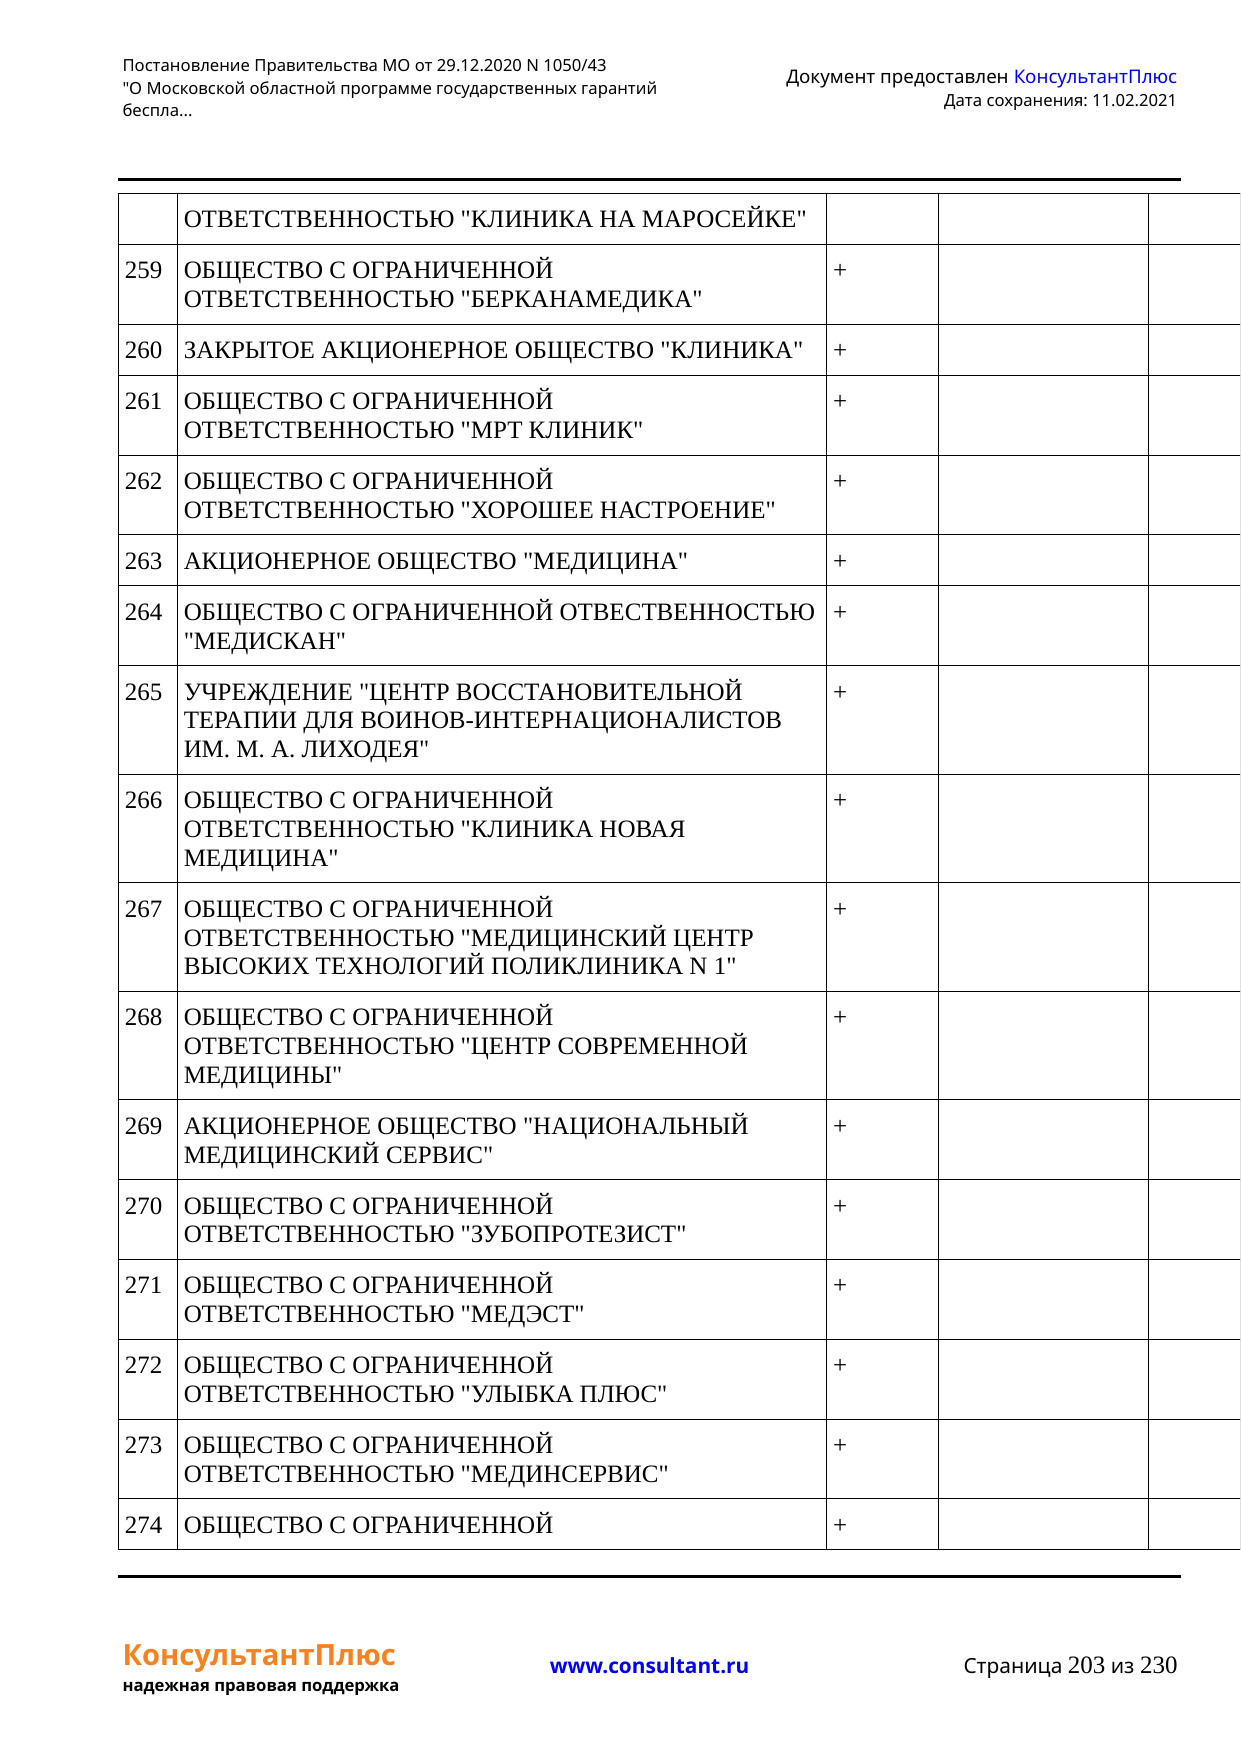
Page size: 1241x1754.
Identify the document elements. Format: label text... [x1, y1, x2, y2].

table_cell ОТВЕТСТВЕННОСТЬЮ "КЛИНИКА НА МАРОСЕЙКЕ" [178, 194, 826, 244]
table_cell 273 [119, 1420, 177, 1498]
table_cell 259 [119, 245, 177, 324]
table_cell УЧРЕЖДЕНИЕ "ЦЕНТР ВОССТАНОВИТЕЛЬНОЙ ТЕРАПИИ ДЛЯ ВОИНОВ-ИНТЕРНАЦИОНАЛИСТОВ ИМ. М. А. ЛИХОДЕЯ" [178, 666, 826, 774]
table_cell ОБЩЕСТВО С ОГРАНИЧЕННОЙ ОТВЕТСТВЕННОСТЬЮ "ЦЕНТР СОВРЕМЕННОЙ МЕДИЦИНЫ" [178, 992, 826, 1099]
table_cell [939, 992, 1148, 1099]
table_cell [1149, 535, 1240, 585]
table_cell [939, 883, 1148, 991]
table_cell ОБЩЕСТВО С ОГРАНИЧЕННОЙ ОТВЕТСТВЕННОСТЬЮ "УЛЫБКА ПЛЮС" [178, 1340, 826, 1418]
table_cell ЗАКРЫТОЕ АКЦИОНЕРНОЕ ОБЩЕСТВО "КЛИНИКА" [178, 325, 826, 375]
table_cell + [827, 456, 938, 534]
table_cell [1149, 325, 1240, 375]
table_cell 268 [119, 992, 177, 1099]
table_cell [1149, 245, 1240, 324]
table_cell [1149, 992, 1240, 1099]
table_cell [939, 245, 1148, 324]
table_cell 261 [119, 376, 177, 454]
table_cell 260 [119, 325, 177, 375]
table_cell + [827, 245, 938, 324]
table_cell + [827, 1100, 938, 1179]
table_cell [939, 456, 1148, 534]
table_cell [939, 194, 1148, 244]
table_cell [1149, 194, 1240, 244]
table_cell [1149, 666, 1240, 774]
table_cell + [827, 586, 938, 665]
table_cell ОБЩЕСТВО С ОГРАНИЧЕННОЙ ОТВЕТСТВЕННОСТЬЮ "БЕРКАНАМЕДИКА" [178, 245, 826, 324]
table_cell ОБЩЕСТВО С ОГРАНИЧЕННОЙ ОТВЕТСТВЕННОСТЬЮ "МРТ КЛИНИК" [178, 376, 826, 454]
table_cell [1149, 1499, 1240, 1549]
table_cell ОБЩЕСТВО С ОГРАНИЧЕННОЙ ОТВЕТСТВЕННОСТЬЮ "МЕДИНСЕРВИС" [178, 1420, 826, 1498]
table_cell [939, 586, 1148, 665]
table_cell + [827, 376, 938, 454]
table_cell 274 [119, 1499, 177, 1549]
table_cell + [827, 535, 938, 585]
table_cell ОБЩЕСТВО С ОГРАНИЧЕННОЙ ОТВЕСТВЕННОСТЬЮ "МЕДИСКАН" [178, 586, 826, 665]
table_cell [939, 535, 1148, 585]
table_cell [939, 666, 1148, 774]
table_cell [1149, 1260, 1240, 1339]
table_cell ОБЩЕСТВО С ОГРАНИЧЕННОЙ ОТВЕТСТВЕННОСТЬЮ "ЗУБОПРОТЕЗИСТ" [178, 1180, 826, 1259]
table_cell + [827, 1180, 938, 1259]
table_cell 267 [119, 883, 177, 991]
table_cell ОБЩЕСТВО С ОГРАНИЧЕННОЙ ОТВЕТСТВЕННОСТЬЮ "МЕДИЦИНСКИЙ ЦЕНТР ВЫСОКИХ ТЕХНОЛОГИЙ ПОЛИКЛИНИКА N 1" [178, 883, 826, 991]
table_cell [1149, 1180, 1240, 1259]
table_cell [939, 1420, 1148, 1498]
table_cell + [827, 775, 938, 882]
table_cell 262 [119, 456, 177, 534]
table_cell 265 [119, 666, 177, 774]
table_cell [939, 1100, 1148, 1179]
table_cell [1149, 586, 1240, 665]
table_cell ОБЩЕСТВО С ОГРАНИЧЕННОЙ ОТВЕТСТВЕННОСТЬЮ "КЛИНИКА НОВАЯ МЕДИЦИНА" [178, 775, 826, 882]
table_cell + [827, 1420, 938, 1498]
table_cell [1149, 1100, 1240, 1179]
table_cell ОБЩЕСТВО С ОГРАНИЧЕННОЙ ОТВЕТСТВЕННОСТЬЮ "ХОРОШЕЕ НАСТРОЕНИЕ" [178, 456, 826, 534]
table_cell АКЦИОНЕРНОЕ ОБЩЕСТВО "МЕДИЦИНА" [178, 535, 826, 585]
table_cell [939, 325, 1148, 375]
table_cell 263 [119, 535, 177, 585]
table_cell + [827, 992, 938, 1099]
table_cell + [827, 1260, 938, 1339]
table_cell 272 [119, 1340, 177, 1418]
table_cell [1149, 883, 1240, 991]
table_cell [939, 775, 1148, 882]
table_cell + [827, 325, 938, 375]
table_cell [939, 1340, 1148, 1418]
table_cell ОБЩЕСТВО С ОГРАНИЧЕННОЙ ОТВЕТСТВЕННОСТЬЮ "МЕДЭСТ" [178, 1260, 826, 1339]
table_cell [1149, 456, 1240, 534]
table_cell [827, 194, 938, 244]
table_cell [119, 194, 177, 244]
table_cell 266 [119, 775, 177, 882]
table_cell 269 [119, 1100, 177, 1179]
table_cell [1149, 1340, 1240, 1418]
table_cell 270 [119, 1180, 177, 1259]
table_cell [1149, 376, 1240, 454]
table_cell 264 [119, 586, 177, 665]
table_cell + [827, 883, 938, 991]
table_cell [1149, 775, 1240, 882]
table_cell 271 [119, 1260, 177, 1339]
table_cell [939, 1260, 1148, 1339]
table_cell [1149, 1420, 1240, 1498]
table_cell + [827, 1340, 938, 1418]
table_cell [939, 1499, 1148, 1549]
table_cell [939, 376, 1148, 454]
table_cell ОБЩЕСТВО С ОГРАНИЧЕННОЙ [178, 1499, 826, 1549]
table_cell + [827, 666, 938, 774]
table_cell [939, 1180, 1148, 1259]
table_cell + [827, 1499, 938, 1549]
table_cell АКЦИОНЕРНОЕ ОБЩЕСТВО "НАЦИОНАЛЬНЫЙ МЕДИЦИНСКИЙ СЕРВИС" [178, 1100, 826, 1179]
